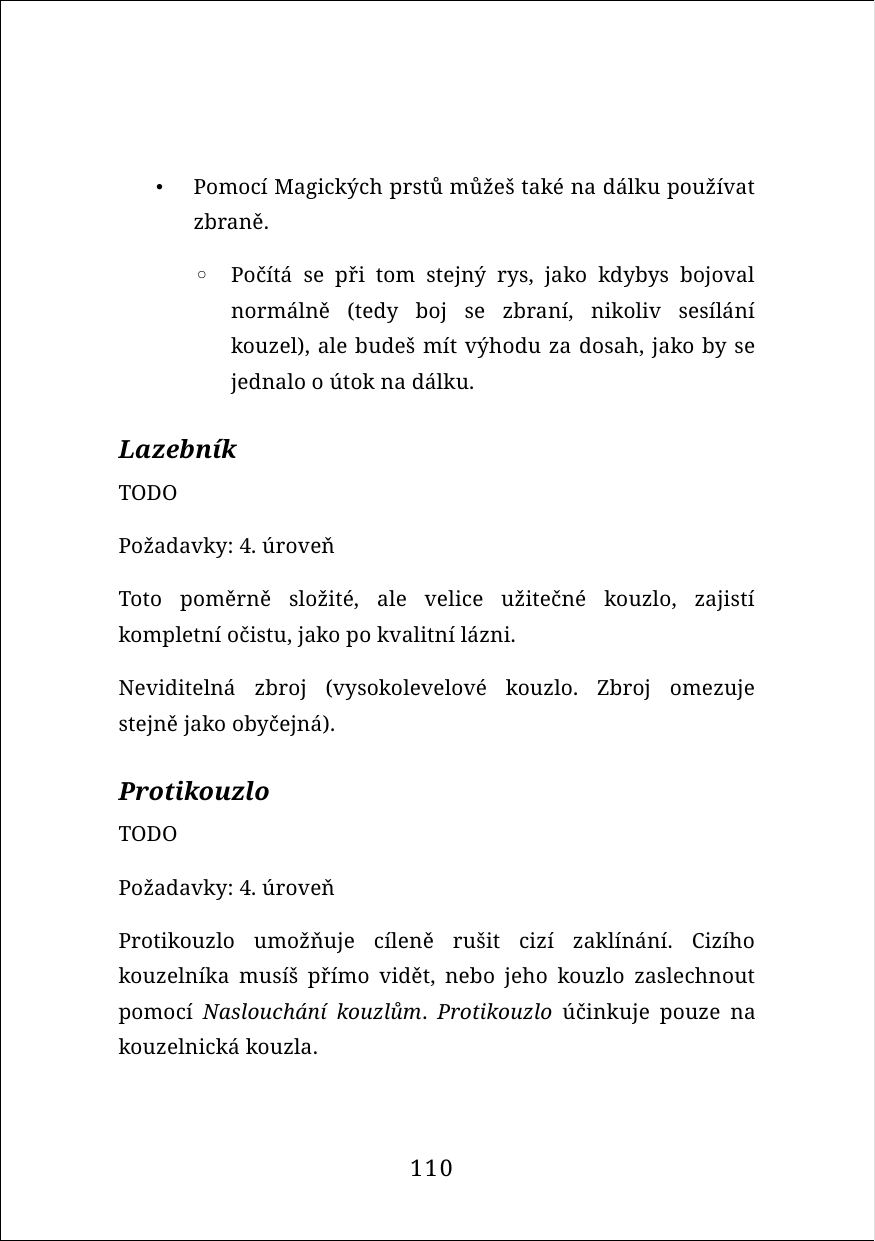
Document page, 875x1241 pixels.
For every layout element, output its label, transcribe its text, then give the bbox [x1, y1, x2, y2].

text Požadavky: 4. úroveň [118, 531, 756, 559]
list Pomocí Magických prstů můžeš také na dálku používat zbraně. [156, 172, 756, 236]
text TODO [118, 478, 756, 506]
text Protikouzlo umožňuje cíleně rušit cizí zaklínání. Cizího kouzelníka musíš přímo vidět, nebo jeho kouzlo zaslechnout pomocí Naslouchání kouzlům. Protikouzlo účinkuje pouze na kouzelnická kouzla. [118, 926, 756, 1061]
list Počítá se při tom stejný rys, jako kdybys bojoval normálně (tedy boj se zbraní, nikoliv sesílání kouzel), ale budeš mít výhodu za dosah, jako by se jednalo o útok na dálku. [193, 261, 756, 396]
text Požadavky: 4. úroveň [118, 873, 756, 901]
subtitle Lazebník [118, 432, 756, 466]
subtitle Protikouzlo [118, 774, 756, 808]
text Toto poměrně složité, ale velice užitečné kouzlo, zajistí kompletní očistu, jako po kvalitní lázni. [118, 584, 756, 648]
text TODO [118, 819, 756, 848]
text Neviditelná zbroj (vysokolevelové kouzlo. Zbroj omezuje stejně jako obyčejná). [118, 673, 756, 737]
